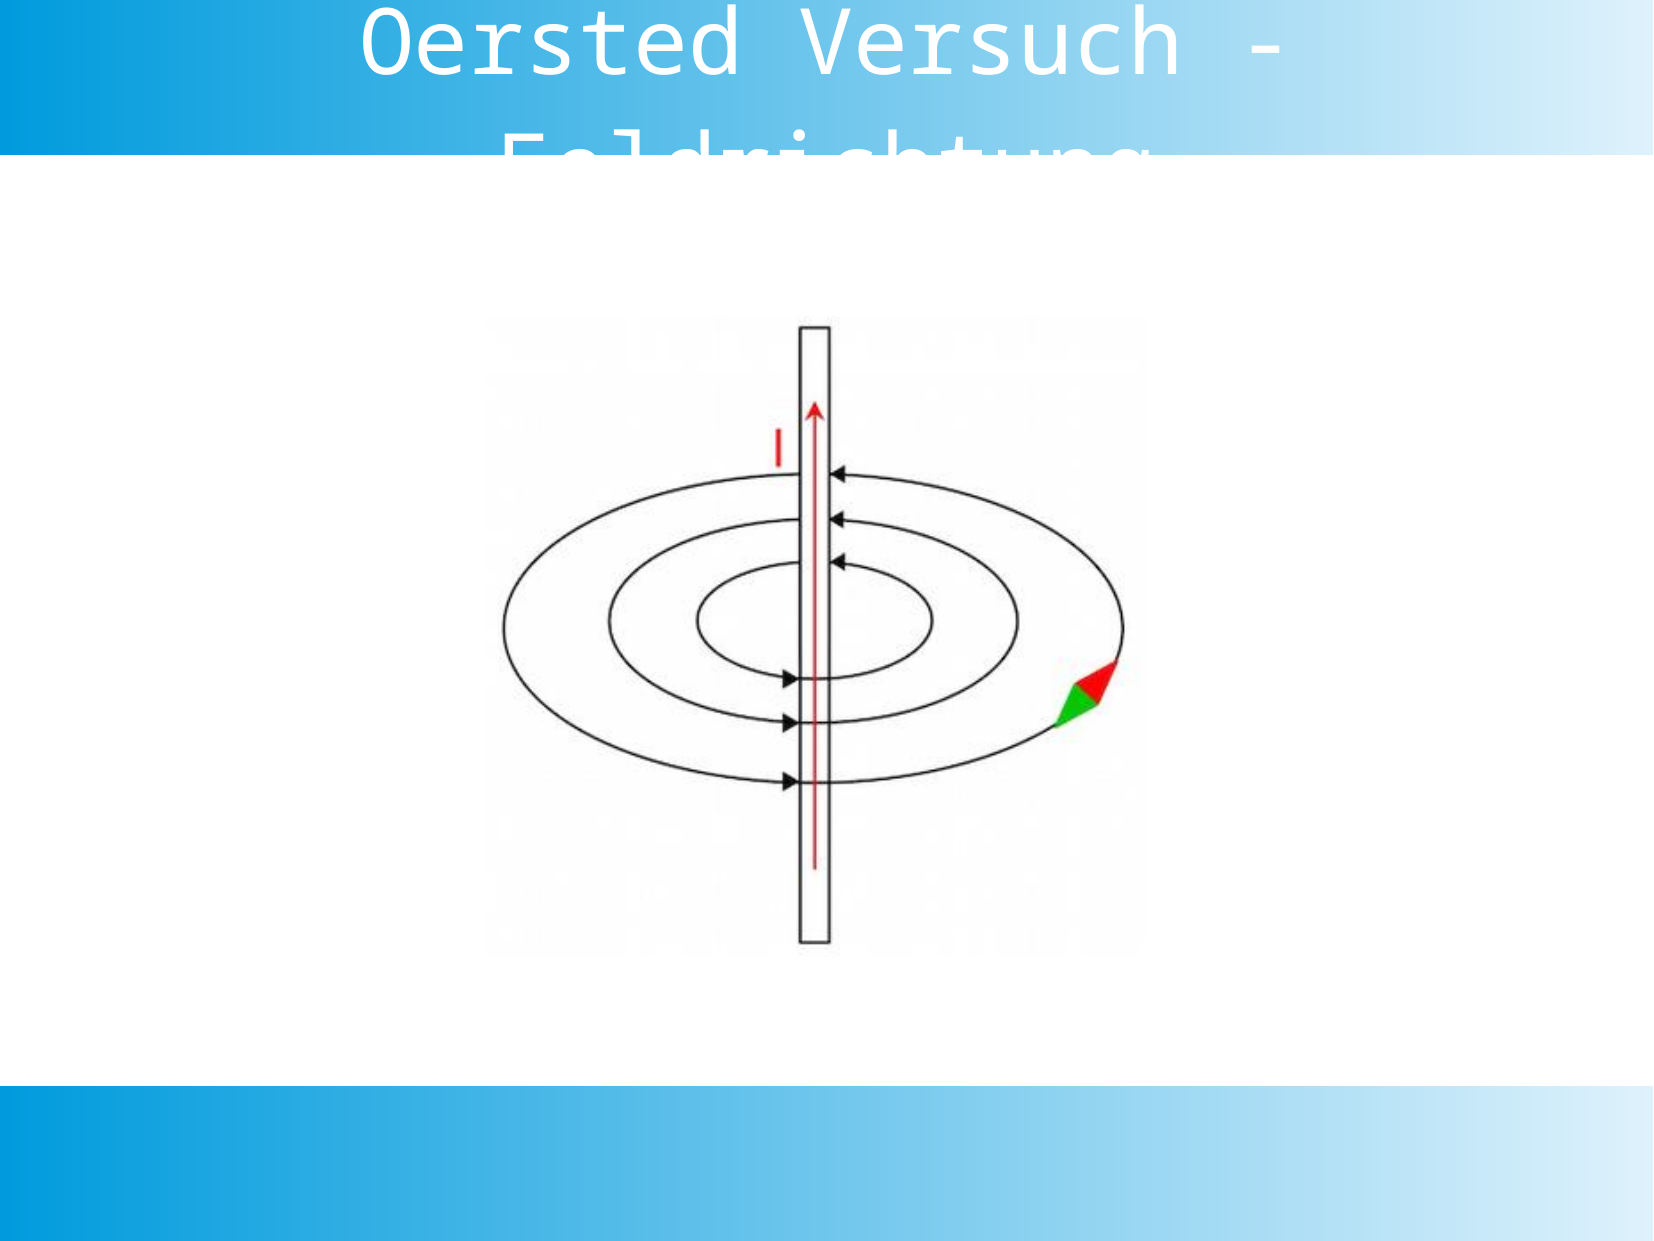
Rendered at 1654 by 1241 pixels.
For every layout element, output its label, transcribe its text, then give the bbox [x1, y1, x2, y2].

title Oersted Versuch - Feldrichtung [82, 40, 1571, 163]
picture [484, 316, 1146, 957]
